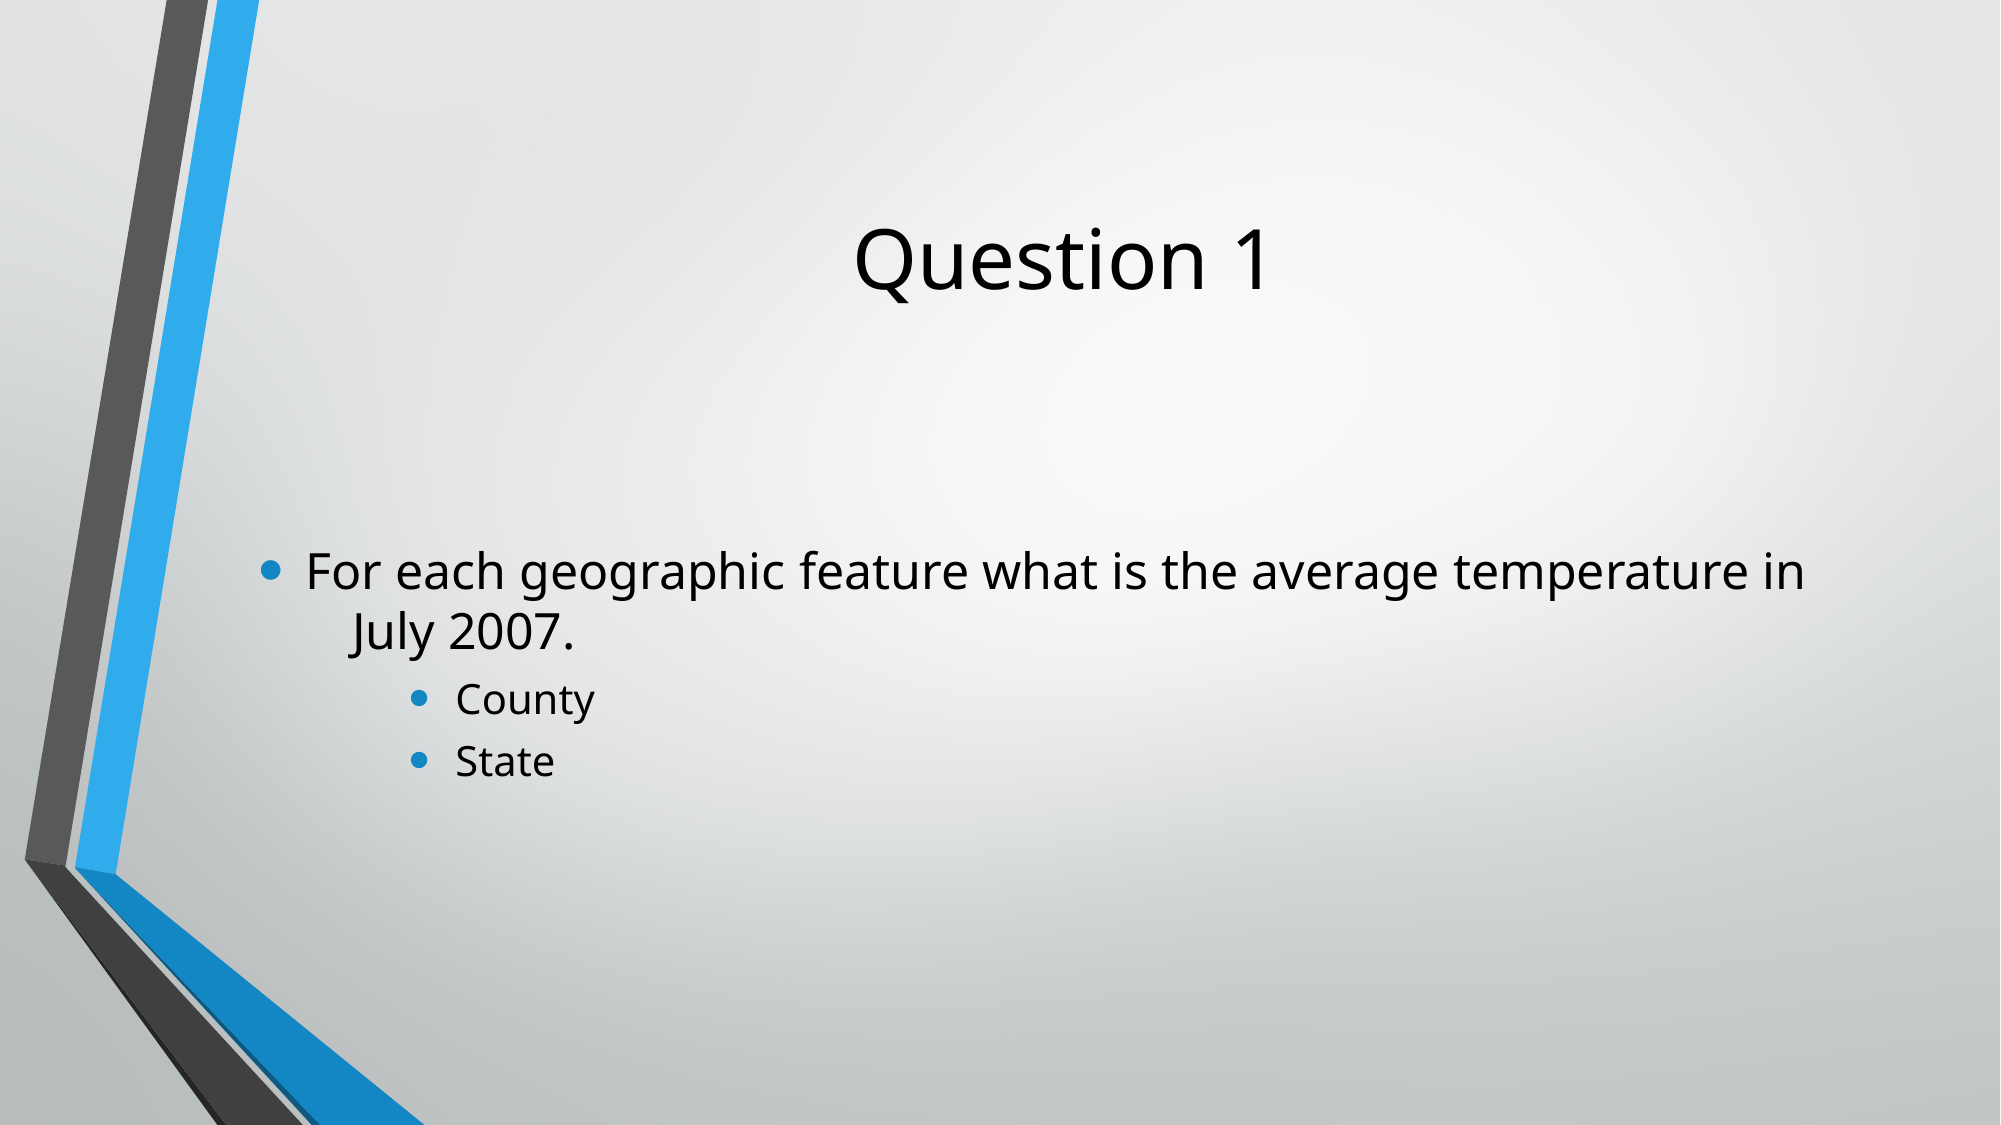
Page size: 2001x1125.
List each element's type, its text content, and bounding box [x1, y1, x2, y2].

title Question 1 [243, 112, 1887, 400]
list For each geographic feature what is the average temperature in July 2007. County State [243, 437, 1887, 950]
